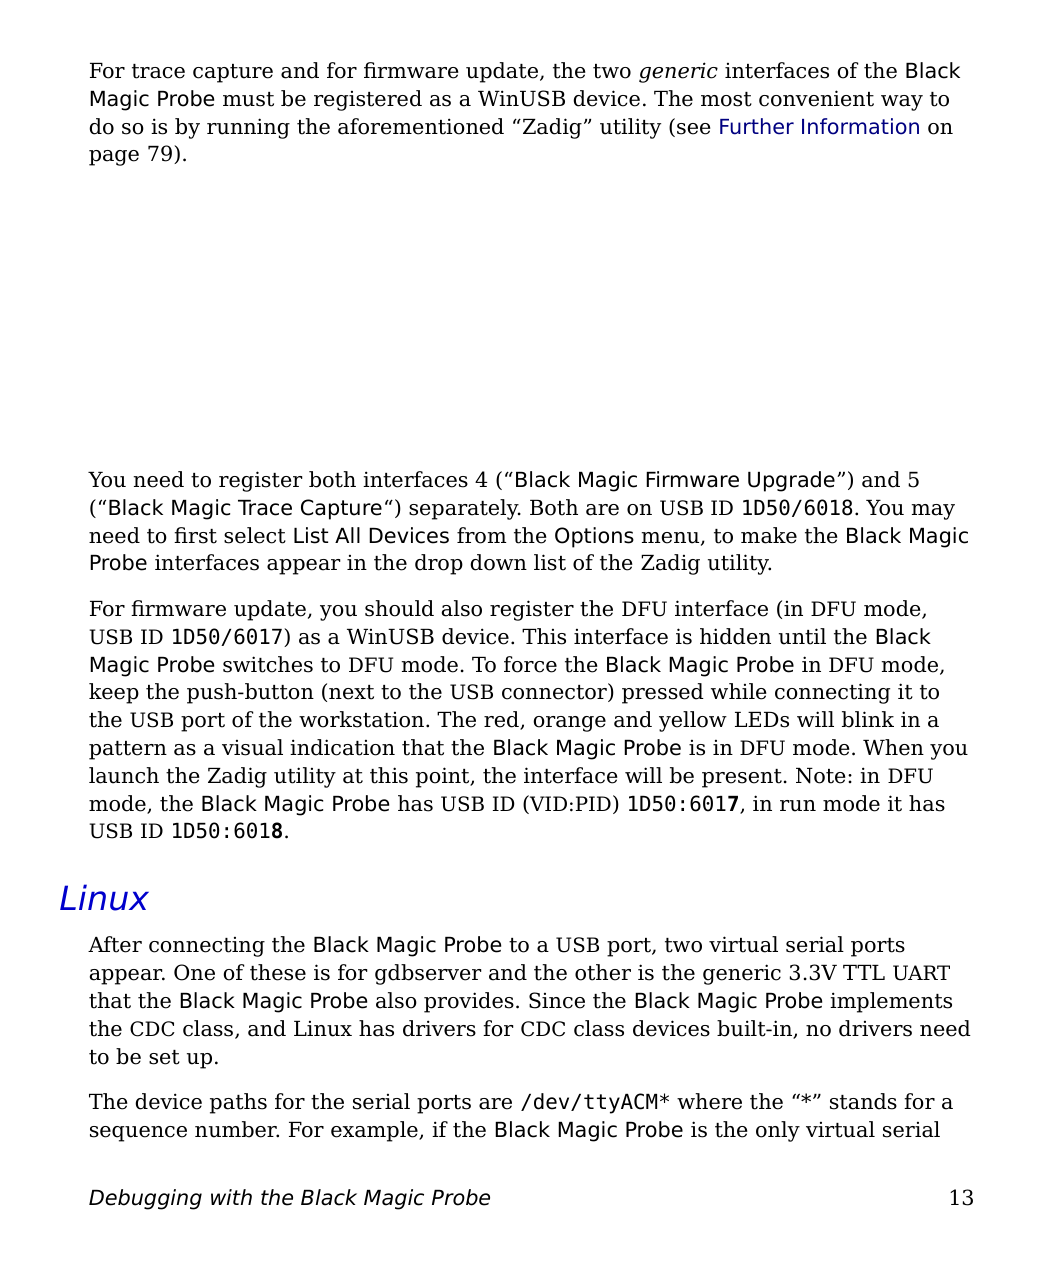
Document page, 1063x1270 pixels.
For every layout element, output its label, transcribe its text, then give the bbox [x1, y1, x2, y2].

text The device paths for the serial ports are /dev/ttyACM* where the “*” stands for a sequence number. For example, if the Black Magic Probe is the only virtual serial [88, 1090, 974, 1142]
text For firmware update, you should also register the DFU interface (in DFU mode, USB ID 1D50/6017) as a WinUSB device. This interface is hidden until the Black Magic Probe switches to DFU mode. To force the Black Magic Probe in DFU mode, keep the push-button (next to the USB connector) pressed while connecting it to the USB port of the workstation. The red, orange and yellow LEDs will blink in a pattern as a visual indication that the Black Magic Probe is in DFU mode. When you launch the Zadig utility at this point, the interface will be present. Note: in DFU mode, the Black Magic Probe has USB ID (VID:PID) 1D50:6017, in run mode it has USB ID 1D50:6018. [88, 597, 974, 844]
text You need to register both interfaces 4 (“Black Magic Firmware Upgrade”) and 5 (“Black Magic Trace Capture“) separately. Both are on USB ID 1D50/6018. You may need to first select List All Devices from the Options menu, to make the Black Magic Probe interfaces appear in the drop down list of the Zadig utility. [88, 468, 974, 576]
text For trace capture and for firmware update, the two generic interfaces of the Black Magic Probe must be registered as a WinUSB device. The most convenient way to do so is by running the aforementioned “Zadig” utility (see Further Information on page 78). [88, 59, 974, 167]
subtitle Linux [59, 880, 974, 919]
text After connecting the Black Magic Probe to a USB port, two virtual serial ports appear. One of these is for gdbserver and the other is the generic 3.3V TTL UART that the Black Magic Probe also provides. Since the Black Magic Probe implements the CDC class, and Linux has drivers for CDC class devices built-in, no drivers need to be set up. [88, 933, 974, 1069]
